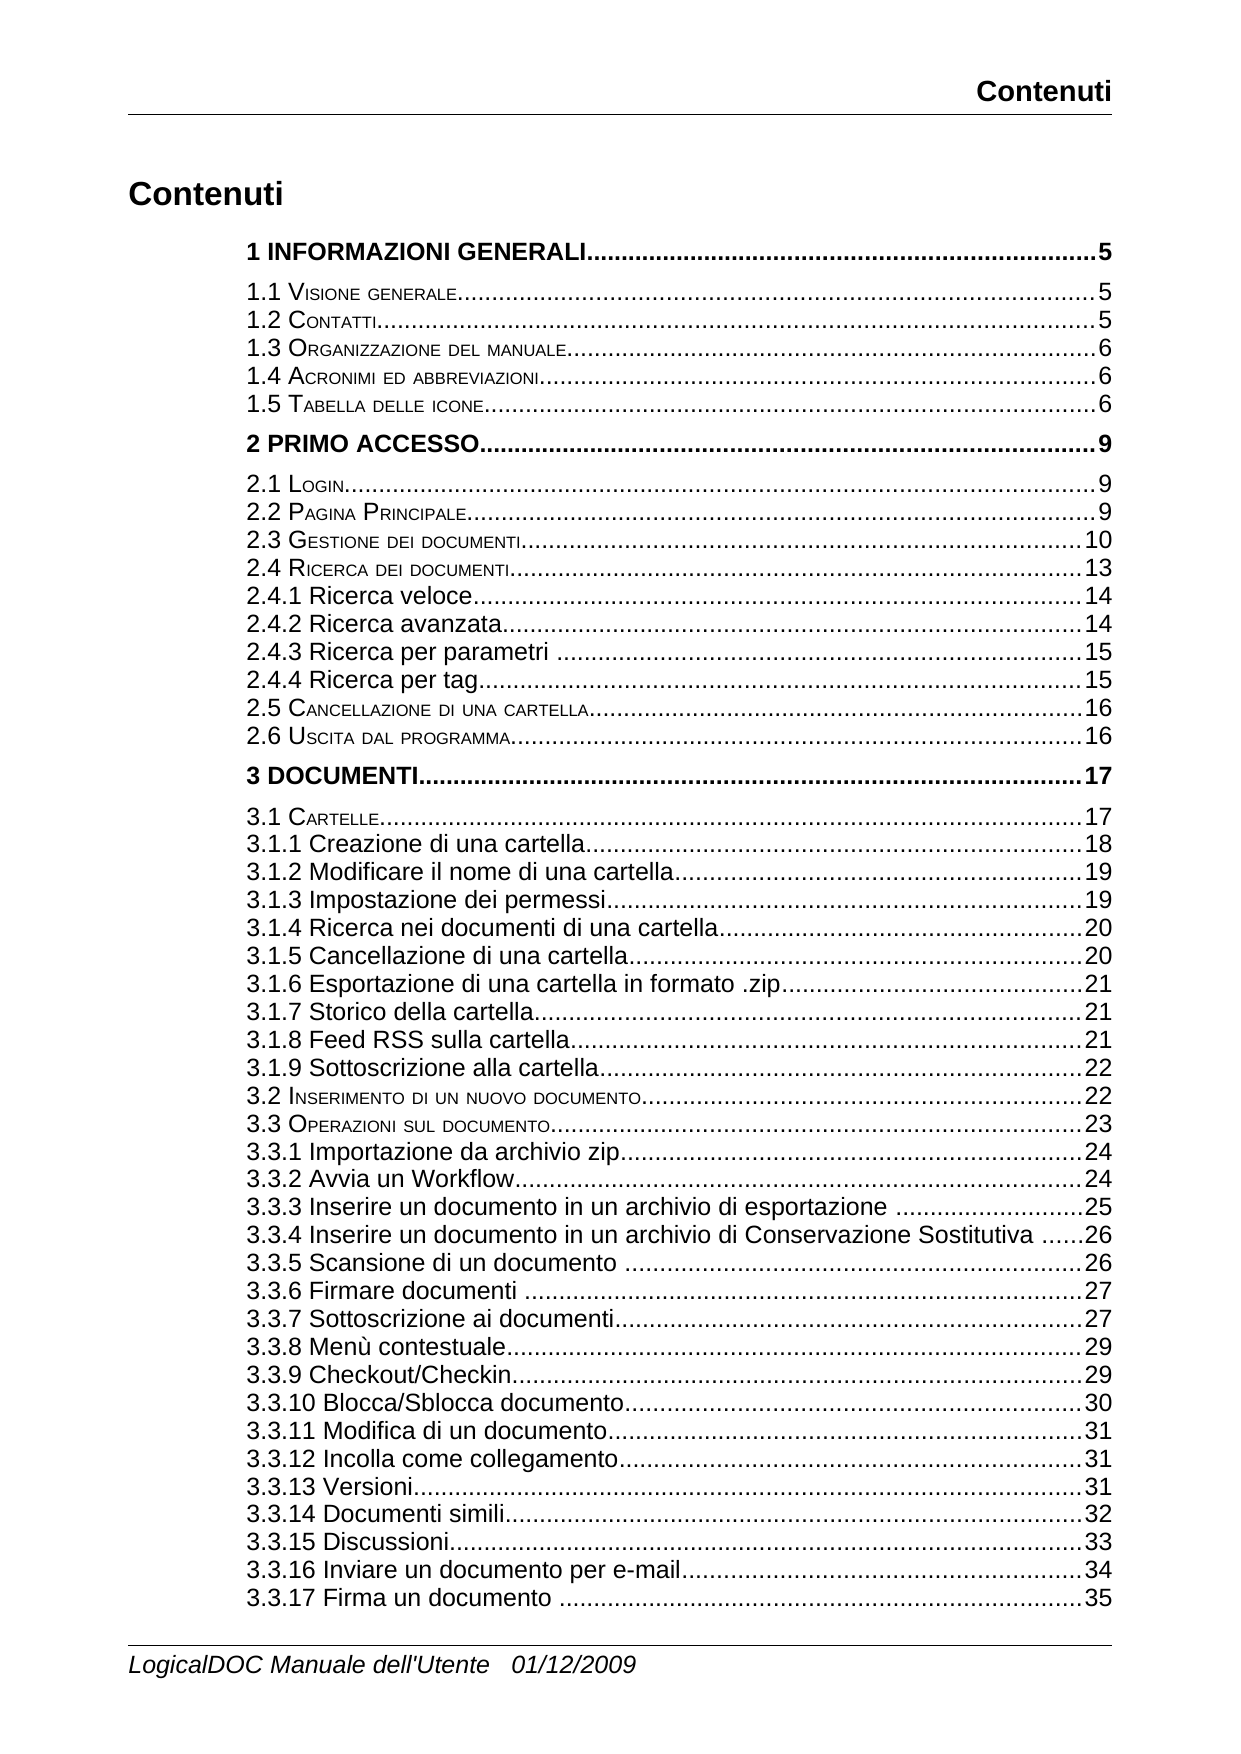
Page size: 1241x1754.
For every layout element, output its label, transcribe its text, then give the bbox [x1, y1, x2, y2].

text 2.4.3 Ricerca per parametri 15 [246, 638, 1112, 666]
text 2.6 Uscita dal programma 16 [246, 721, 1112, 749]
text 3.1.5 Cancellazione di una cartella 20 [246, 942, 1112, 970]
text 3.3.2 Avvia un Workflow 24 [246, 1165, 1112, 1193]
text 3.1.6 Esportazione di una cartella in formato .zip 21 [246, 970, 1112, 998]
text 3.3.14 Documenti simili 32 [246, 1500, 1112, 1528]
subtitle Contenuti [128, 175, 1112, 212]
text 3.1.9 Sottoscrizione alla cartella 22 [246, 1053, 1112, 1081]
text 3.2 Inserimento di un nuovo documento 22 [246, 1081, 1112, 1109]
text 3.3.11 Modifica di un documento 31 [246, 1416, 1112, 1444]
text 1 Informazioni generali 5 [246, 237, 1112, 265]
text 3.3.16 Inviare un documento per e-mail 34 [246, 1556, 1112, 1584]
text 2.2 Pagina Principale 9 [246, 498, 1112, 526]
text 3.3.1 Importazione da archivio zip 24 [246, 1137, 1112, 1165]
text 1.5 Tabella delle icone 6 [246, 389, 1112, 417]
text 3.3.10 Blocca/Sblocca documento 30 [246, 1388, 1112, 1416]
text 1.4 Acronimi ed abbreviazioni 6 [246, 361, 1112, 389]
text 2.4.2 Ricerca avanzata 14 [246, 610, 1112, 638]
text 3.1.1 Creazione di una cartella 18 [246, 830, 1112, 858]
text 3.3.13 Versioni 31 [246, 1472, 1112, 1500]
text 3.1.2 Modificare il nome di una cartella 19 [246, 858, 1112, 886]
text 2 Primo accesso 9 [246, 430, 1112, 458]
text 2.4 Ricerca dei documenti 13 [246, 554, 1112, 582]
text 2.4.4 Ricerca per tag 15 [246, 666, 1112, 693]
text 1.3 Organizzazione del manuale 6 [246, 333, 1112, 361]
text 2.3 Gestione dei documenti 10 [246, 526, 1112, 554]
text 3 Documenti 17 [246, 762, 1112, 790]
text 2.5 Cancellazione di una cartella 16 [246, 693, 1112, 721]
text 2.4.1 Ricerca veloce 14 [246, 582, 1112, 610]
text 3.3.4 Inserire un documento in un archivio di Conservazione Sostitutiva 26 [246, 1221, 1112, 1249]
text 3.3.12 Incolla come collegamento 31 [246, 1444, 1112, 1472]
text 3.1 Cartelle 17 [246, 802, 1112, 830]
text 1.1 Visione generale 5 [246, 278, 1112, 306]
text 1.2 Contatti 5 [246, 306, 1112, 333]
text 3.1.8 Feed RSS sulla cartella 21 [246, 1026, 1112, 1053]
text 3.3.5 Scansione di un documento 26 [246, 1249, 1112, 1277]
text 3.3.7 Sottoscrizione ai documenti 27 [246, 1305, 1112, 1333]
text 2.1 Login 9 [246, 470, 1112, 498]
text 3.3.15 Discussioni 33 [246, 1528, 1112, 1556]
text 3.1.4 Ricerca nei documenti di una cartella 20 [246, 914, 1112, 942]
text 3.1.7 Storico della cartella 21 [246, 998, 1112, 1026]
text 3.3.6 Firmare documenti 27 [246, 1277, 1112, 1305]
text 3.1.3 Impostazione dei permessi 19 [246, 886, 1112, 914]
text 3.3.9 Checkout/Checkin 29 [246, 1361, 1112, 1388]
text 3.3.3 Inserire un documento in un archivio di esportazione 25 [246, 1193, 1112, 1221]
text 3.3 Operazioni sul documento 23 [246, 1109, 1112, 1137]
text 3.3.8 Menù contestuale 29 [246, 1333, 1112, 1361]
text 3.3.17 Firma un documento 35 [246, 1584, 1112, 1612]
